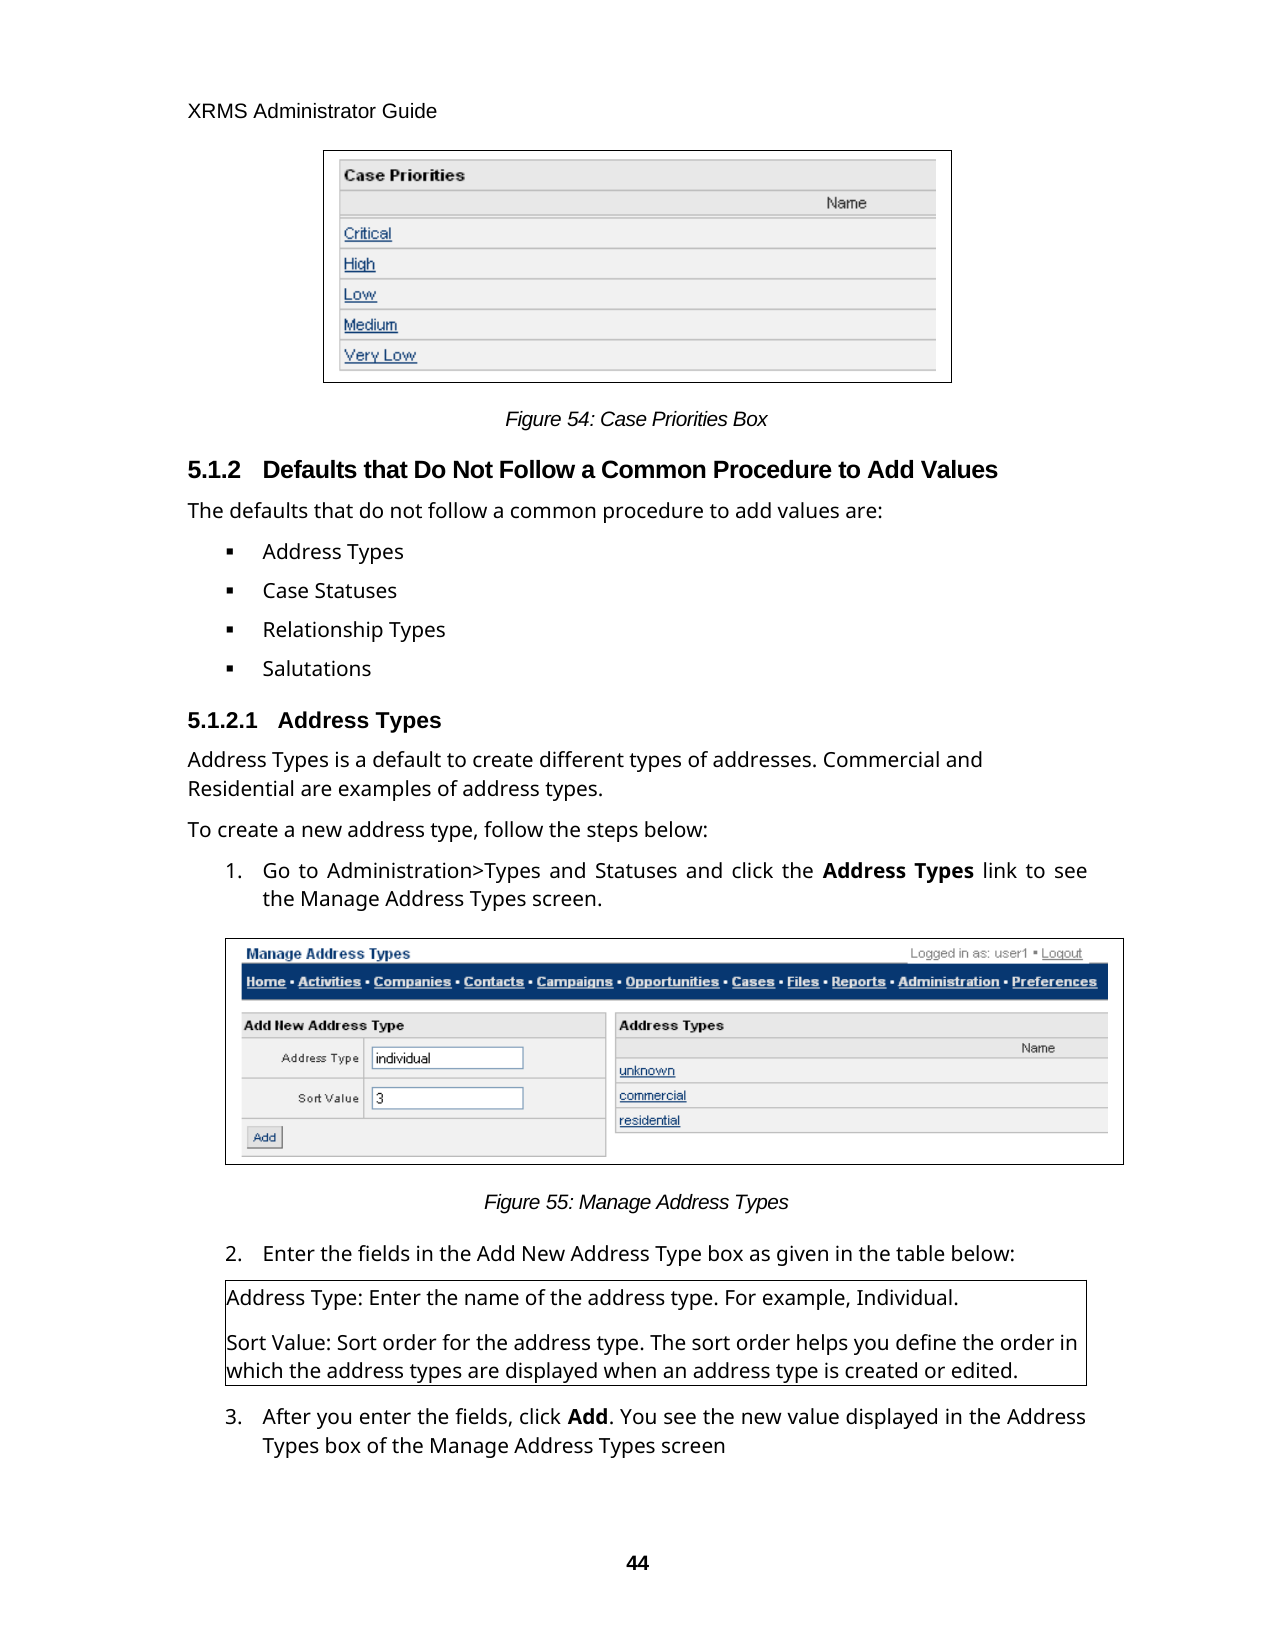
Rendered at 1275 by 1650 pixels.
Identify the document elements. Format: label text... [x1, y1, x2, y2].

text Address Types is a default to create different types of addresses. Commercial and Residential are examples of address types. [187, 746, 1087, 802]
list Address Type: Enter the name of the address type. For example, Individual. [226, 1281, 1086, 1311]
text To create a new address type, follow the steps below: [187, 815, 1087, 843]
text The defaults that do not follow a common procedure to add values are: [187, 496, 1087, 525]
text Figure 55: Manage Address Types [187, 1190, 1087, 1214]
list Address Types [225, 537, 1087, 566]
list Sort Value: Sort order for the address type. The sort order helps you define the order in which the address types are displayed when an address type is created or edited. [226, 1325, 1086, 1385]
list After you enter the fields, click Add. You see the new value displayed in the Address Types box of the Manage Address Types screen [225, 1402, 1087, 1459]
picture [339, 159, 936, 374]
list Relationship Types [225, 615, 1087, 643]
subtitle Defaults that Do Not Follow a Common Procedure to Add Values [187, 456, 1087, 484]
list Enter the fields in the Add New Address Type box as given in the table below: [225, 1239, 1087, 1267]
list Go to Administration>Types and Statuses and click the Address Types link to see the Manage Address Types screen. [225, 856, 1087, 913]
picture [241, 946, 1108, 1157]
subtitle Address Types [187, 707, 1087, 733]
text Figure 54: Case Priorities Box [187, 408, 1087, 431]
list Salutations [225, 654, 1087, 682]
list Case Statuses [225, 576, 1087, 605]
